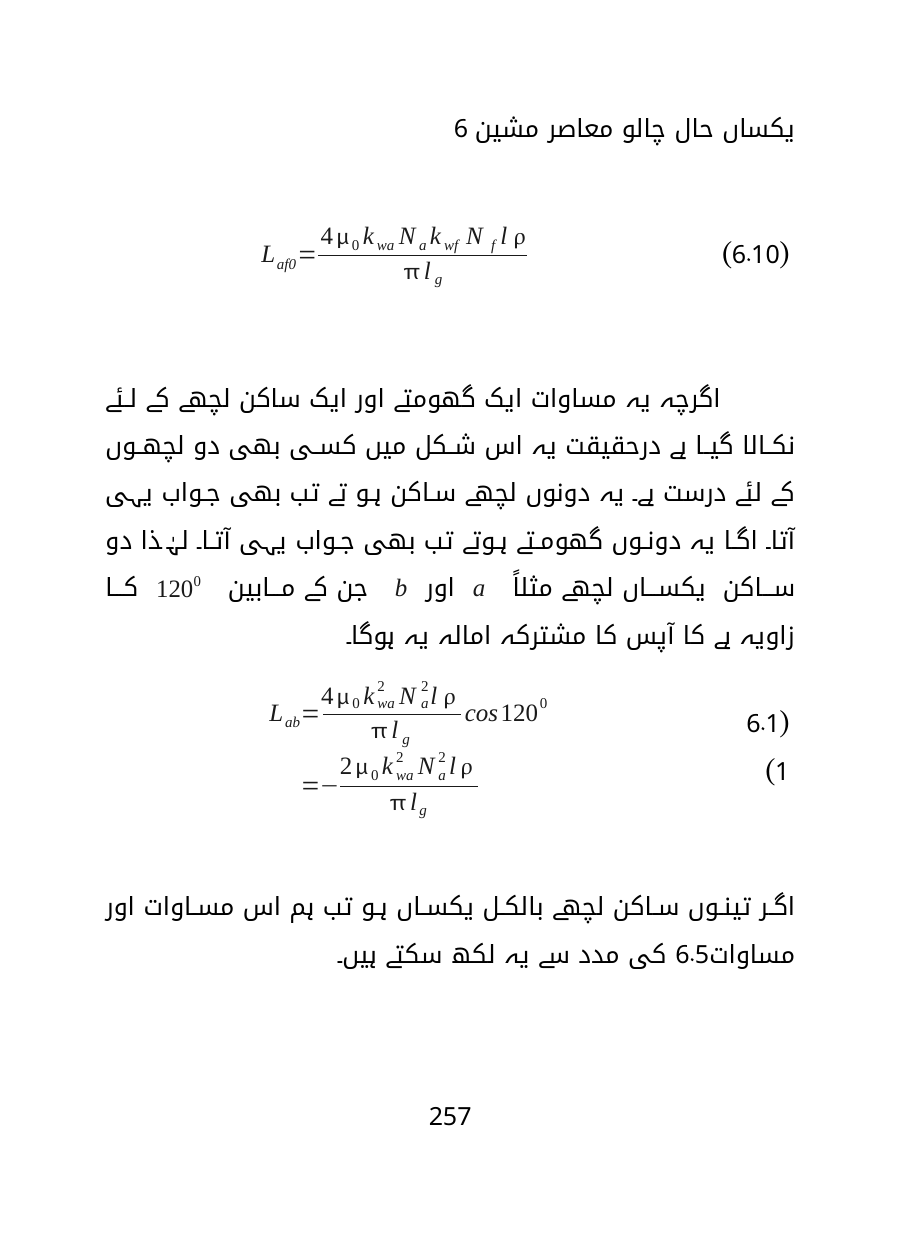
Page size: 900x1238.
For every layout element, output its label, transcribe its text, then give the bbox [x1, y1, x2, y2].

table_header (6.10) [693, 216, 795, 307]
table_header (6.11) [718, 672, 795, 837]
table_header [105, 216, 692, 307]
text اگرچہ یہ مساوات ایک گھومتے اور ایک ساکن لچھے کے لئے نکالا گیا ہے درحقیقت یہ اس شکل میں کسی بھی دو لچھوں کے لئے درست ہے۔ یہ دونوں لچھے ساکن ہو تے تب بھی جواب یہی آتا۔ اگا یہ دونوں گھومتے ہوتے تب بھی جواب یہی آتا۔ لہٰذا دو ساکن یکساں لچھے مثلاً اور جن کے مابین کا زاویہ ہے کا آپس کا مشترکہ امالہ یہ ہوگا۔ [105, 375, 795, 659]
text اگر تینوں ساکن لچھے بالکل یکساں ہو تب ہم اس مساوات اور مساوات6.5 کی مدد سے یہ لکھ سکتے ہیں۔ [105, 884, 795, 978]
table_header [105, 672, 718, 837]
